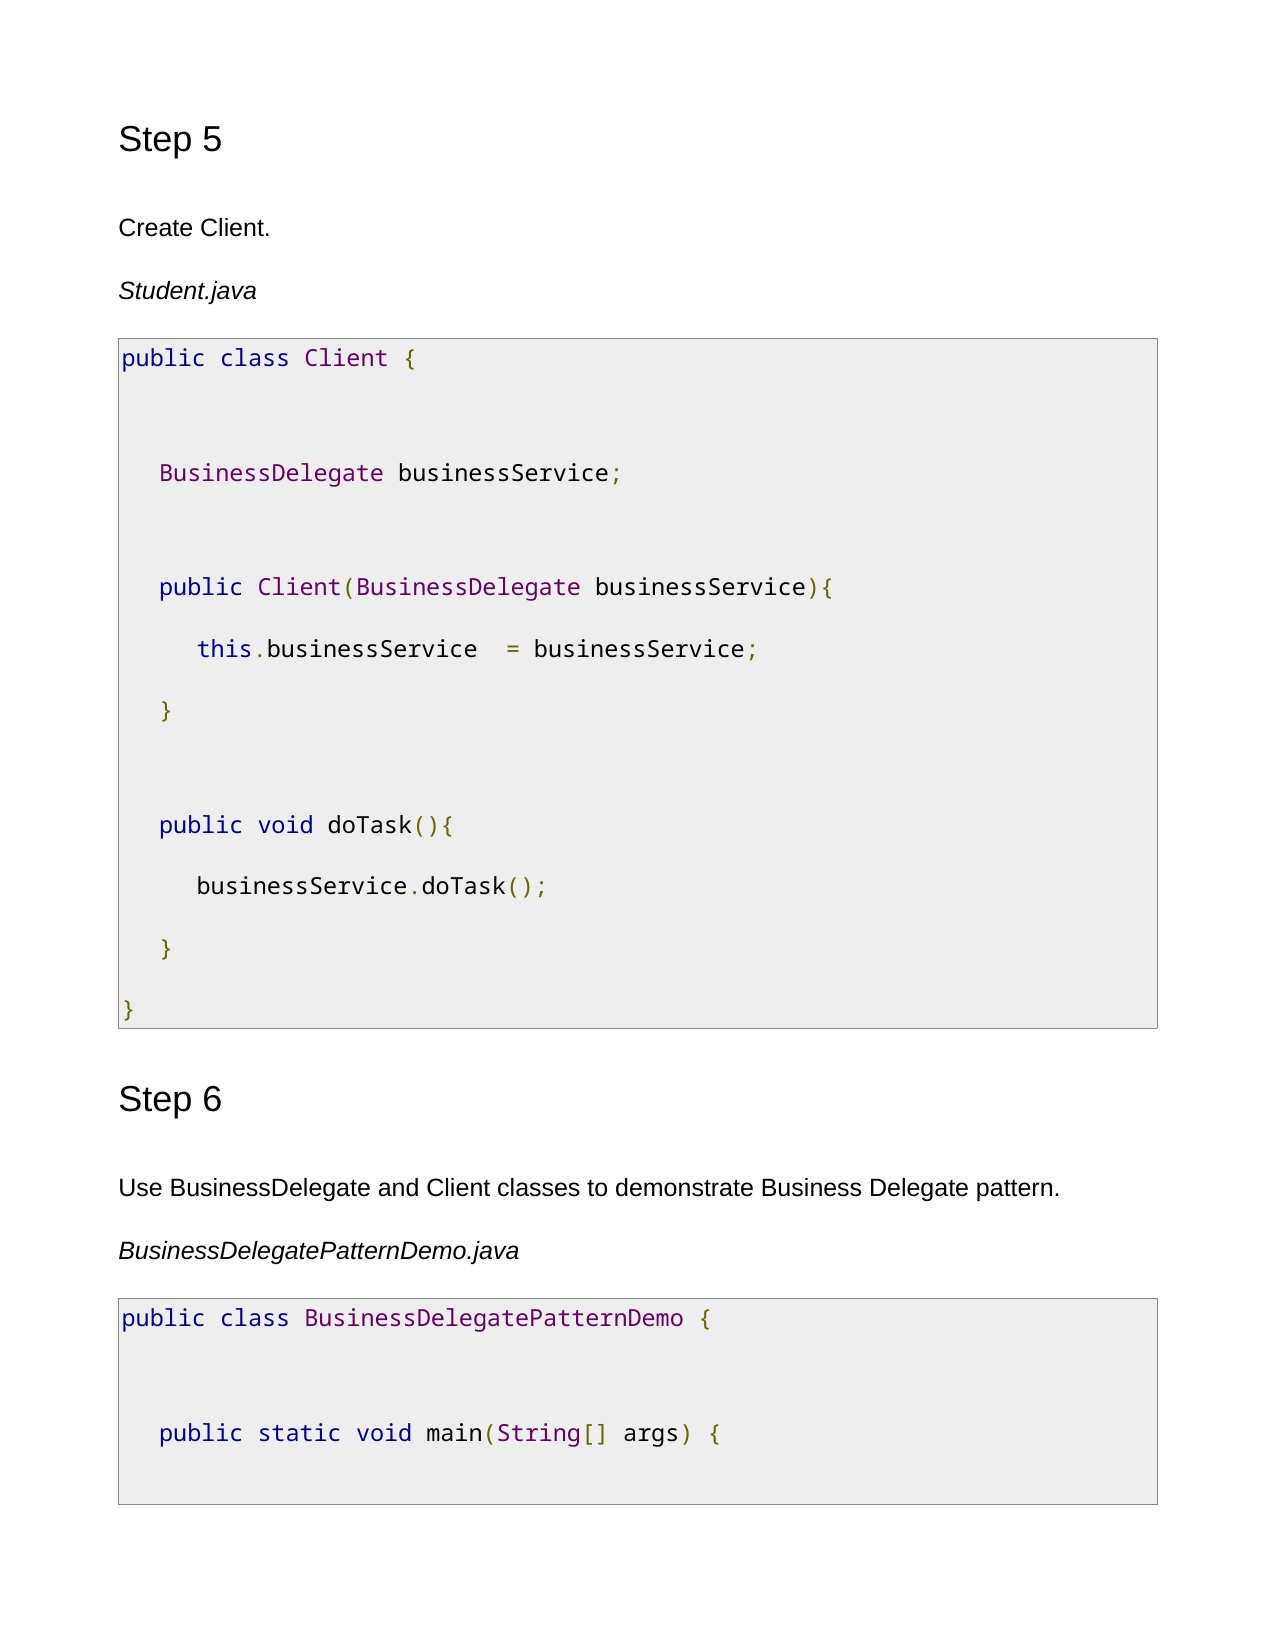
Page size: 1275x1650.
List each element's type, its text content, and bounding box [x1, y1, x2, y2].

text BusinessDelegatePatternDemo.java [118, 1236, 1157, 1264]
text public static void main(String[] args) { [119, 1413, 1157, 1448]
text Student.java [118, 276, 1157, 304]
text public class Client { [119, 339, 1157, 373]
subtitle Step 6 [118, 1078, 1157, 1119]
text Create Client. [118, 213, 1157, 242]
text } [119, 690, 1157, 726]
text Use BusinessDelegate and Client classes to demonstrate Business Delegate pattern. [118, 1173, 1157, 1202]
text } [119, 928, 1157, 963]
text businessService.doTask(); [119, 866, 1157, 902]
text public Client(BusinessDelegate businessService){ [119, 567, 1157, 603]
text BusinessDelegate businessService; [119, 453, 1157, 488]
subtitle Step 5 [118, 118, 1157, 159]
text } [119, 989, 1157, 1028]
text public void doTask(){ [119, 805, 1157, 840]
text this.businessService = businessService; [119, 629, 1157, 664]
text public class BusinessDelegatePatternDemo { [119, 1299, 1157, 1333]
